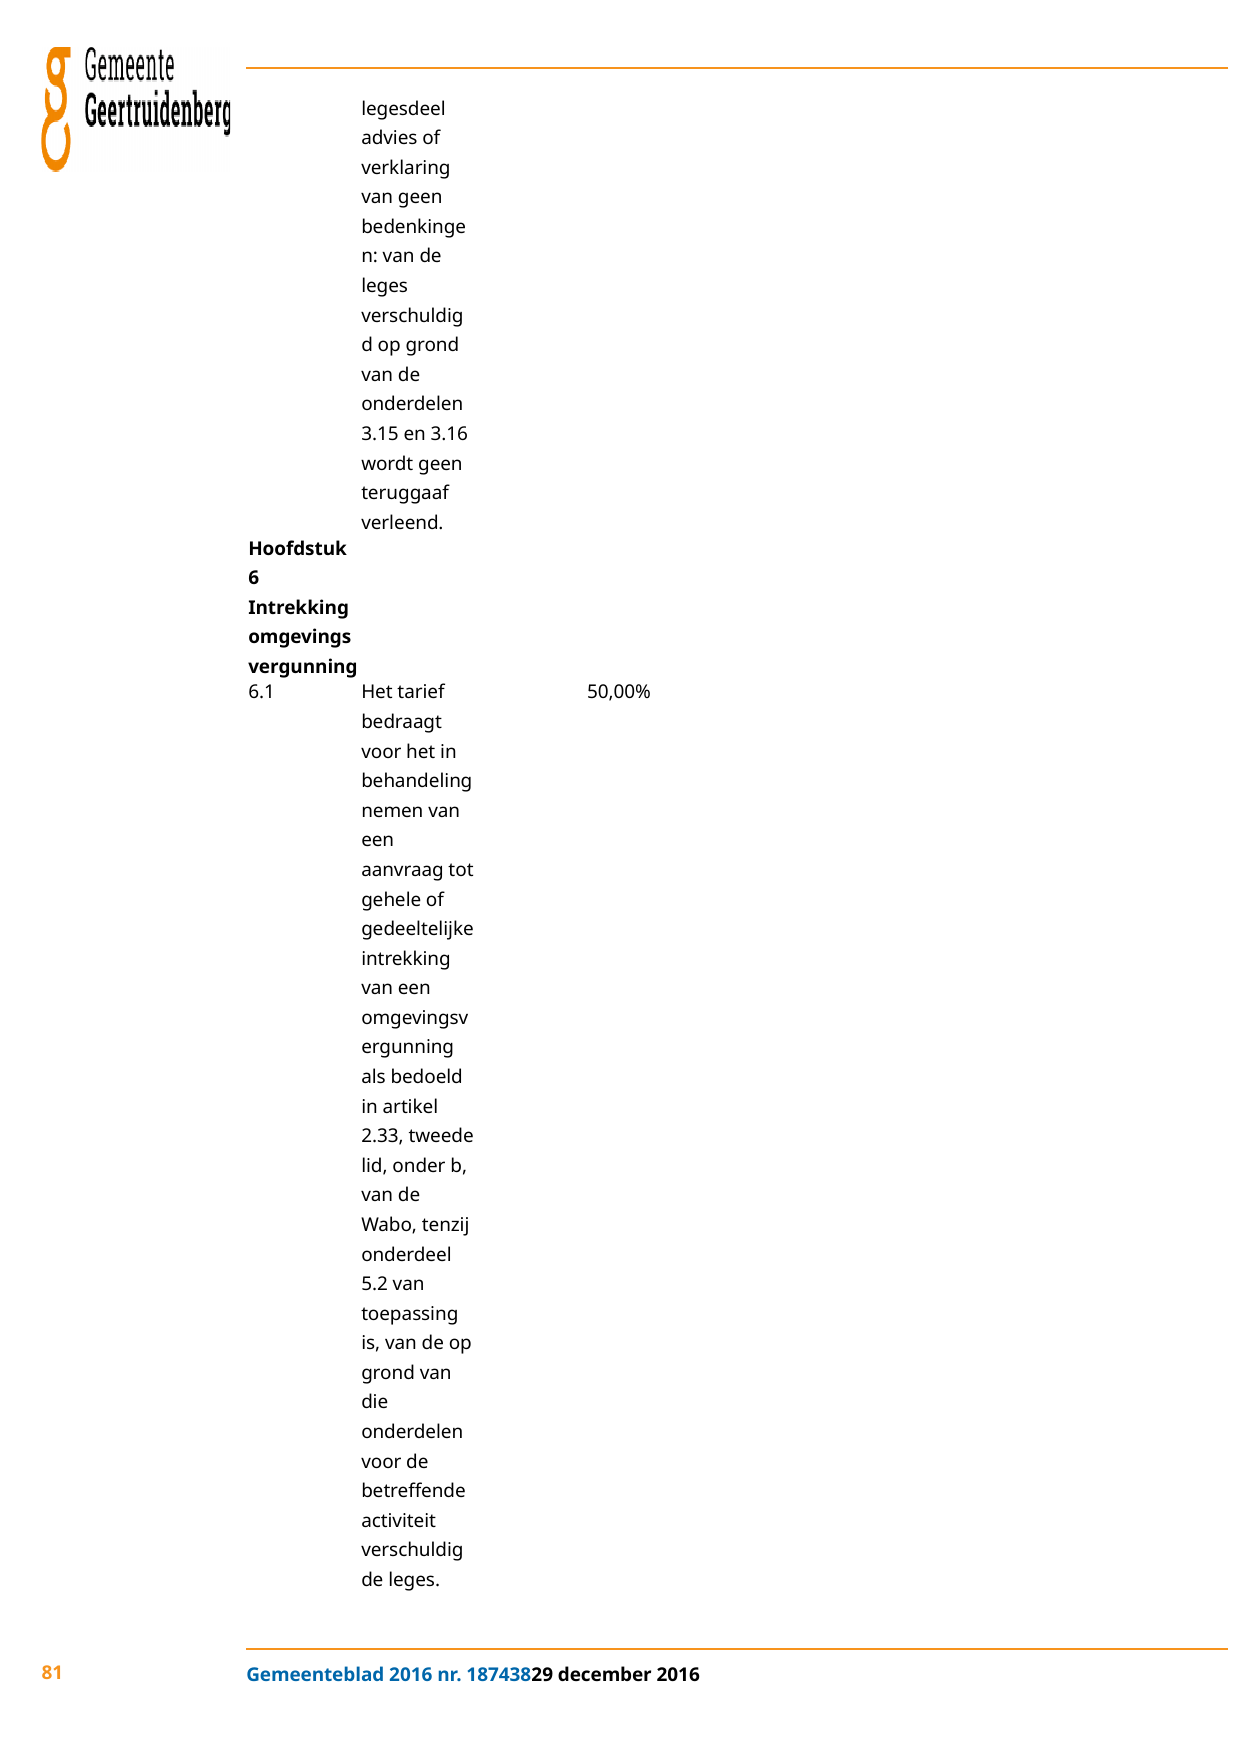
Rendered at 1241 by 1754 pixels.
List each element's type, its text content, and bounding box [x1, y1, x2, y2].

table_cell Hoofdstuk 6 Intrekking omgevingsvergunning [248, 535, 361, 679]
table_cell 50,00% [587, 679, 700, 1592]
table_cell [248, 95, 361, 535]
table_cell [587, 95, 700, 535]
table_cell legesdeel advies of verklaring van geen bedenkingen: van de leges verschuldigd op grond van de onderdelen 3.15 en 3.16 wordt geen teruggaaf verleend. [361, 95, 474, 535]
table_cell 6.1 [248, 679, 361, 1592]
picture [41, 47, 231, 172]
table_cell [474, 679, 587, 1592]
table_cell Het tarief bedraagt voor het in behandeling nemen van een aanvraag tot gehele of gedeeltelijke intrekking van een omgevingsvergunning als bedoeld in artikel 2.33, tweede lid, onder b, van de Wabo, tenzij onderdeel 5.2 van toepassing is, van de op grond van die onderdelen voor de betreffende activiteit verschuldigde leges. [361, 679, 474, 1592]
table_cell [474, 95, 587, 535]
